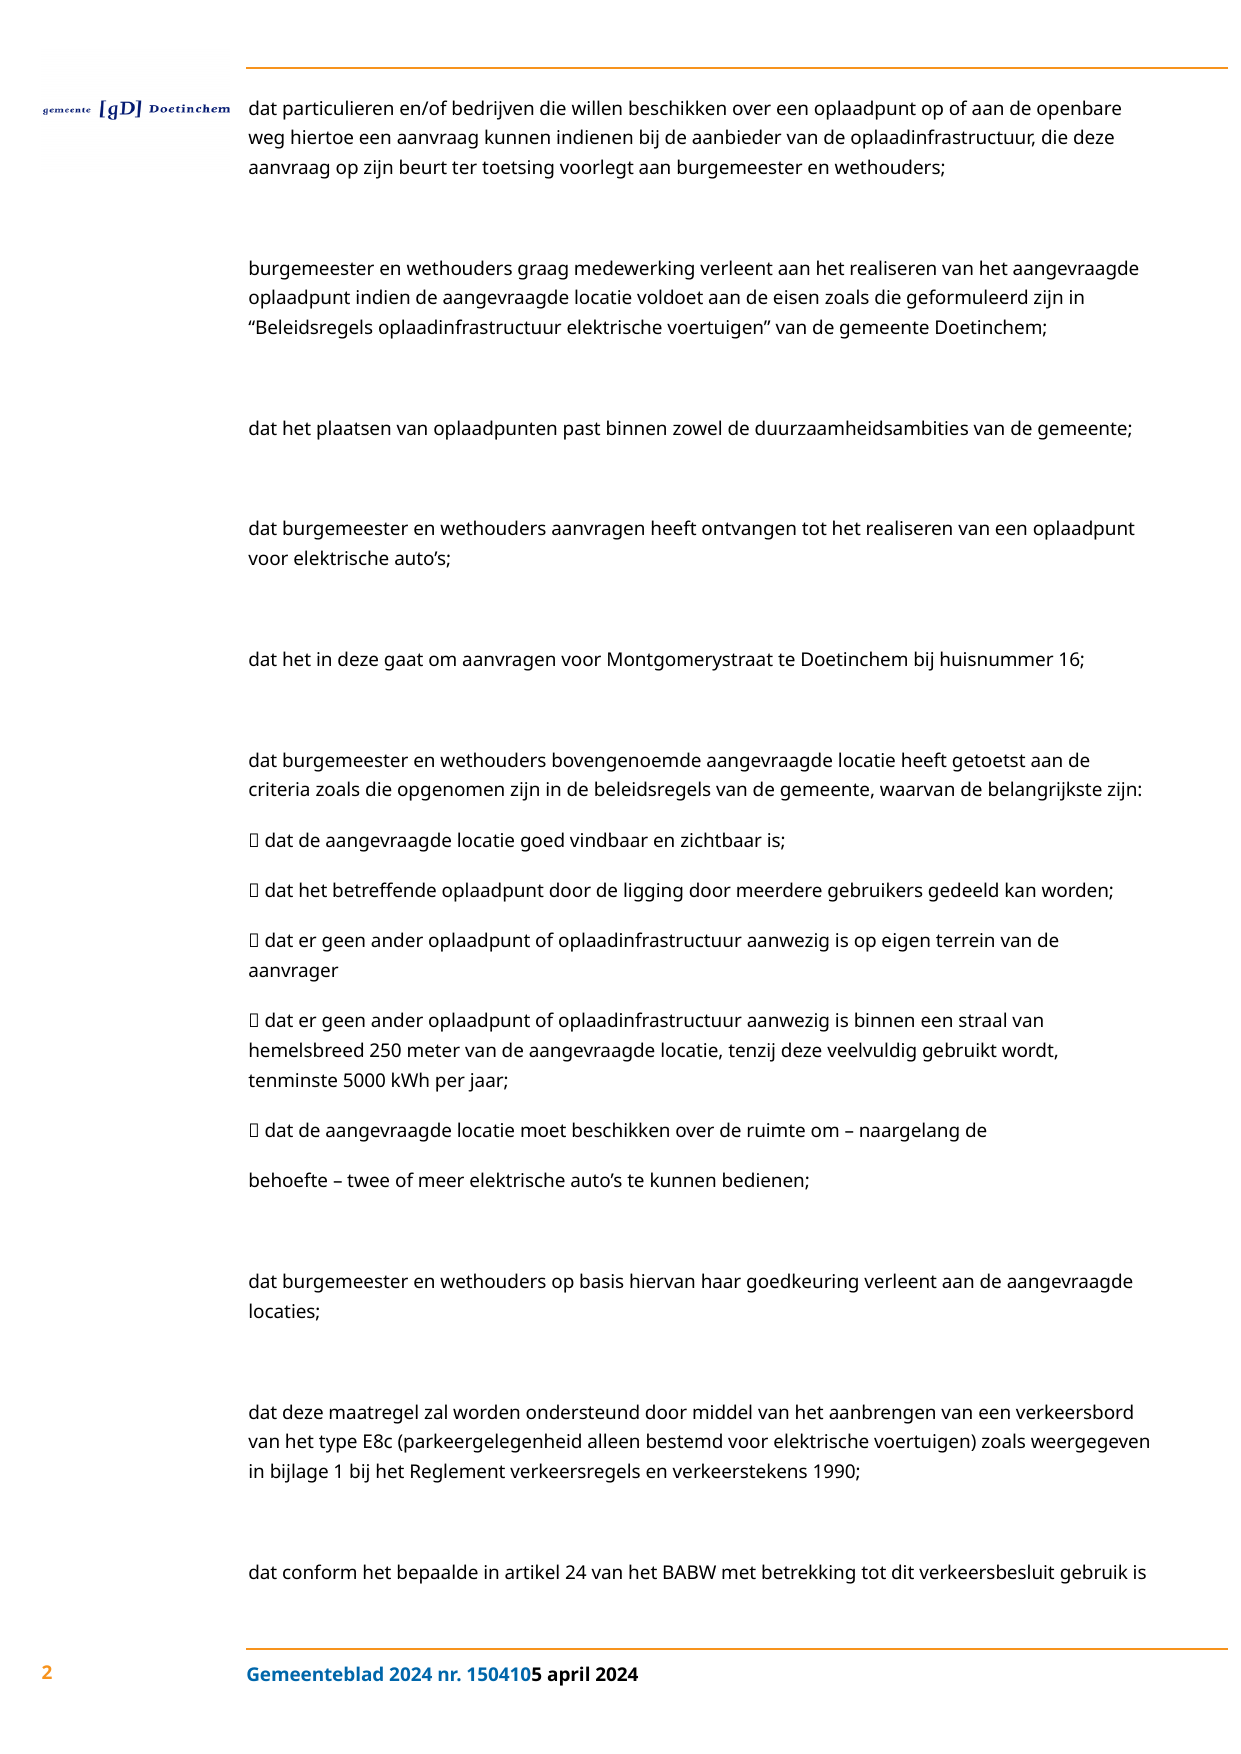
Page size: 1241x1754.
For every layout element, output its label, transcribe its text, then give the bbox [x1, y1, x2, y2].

text dat het in deze gaat om aanvragen voor Montgomerystraat te Doetinchem bij huisnummer 16; [248, 646, 1152, 672]
text dat het plaatsen van oplaadpunten past binnen zowel de duurzaamheidsambities van de gemeente; [248, 415, 1152, 441]
text behoefte – twee of meer elektrische auto’s te kunnen bedienen; [248, 1168, 1152, 1193]
text dat burgemeester en wethouders bovengenoemde aangevraagde locatie heeft getoetst aan de criteria zoals die opgenomen zijn in de beleidsregels van de gemeente, waarvan de belangrijkste zijn: [248, 747, 1152, 802]
text  dat het betreffende oplaadpunt door de ligging door meerdere gebruikers gedeeld kan worden; [248, 877, 1152, 903]
text dat deze maatregel zal worden ondersteund door middel van het aanbrengen van een verkeersbord van het type E8c (parkeergelegenheid alleen bestemd voor elektrische voertuigen) zoals weergegeven in bijlage 1 bij het Reglement verkeersregels en verkeerstekens 1990; [248, 1399, 1152, 1484]
text dat conform het bepaalde in artikel 24 van het BABW met betrekking tot dit verkeersbesluit gebruik is [248, 1559, 1152, 1585]
text  dat er geen ander oplaadpunt of oplaadinfrastructuur aanwezig is binnen een straal van hemelsbreed 250 meter van de aangevraagde locatie, tenzij deze veelvuldig gebruikt wordt, tenminste 5000 kWh per jaar; [248, 1008, 1152, 1093]
picture [41, 47, 231, 172]
text burgemeester en wethouders graag medewerking verleent aan het realiseren van het aangevraagde oplaadpunt indien de aangevraagde locatie voldoet aan de eisen zoals die geformuleerd zijn in “Beleidsregels oplaadinfrastructuur elektrische voertuigen” van de gemeente Doetinchem; [248, 255, 1152, 340]
text dat burgemeester en wethouders aanvragen heeft ontvangen tot het realiseren van een oplaadpunt voor elektrische auto’s; [248, 516, 1152, 571]
text dat particulieren en/of bedrijven die willen beschikken over een oplaadpunt op of aan de openbare weg hiertoe een aanvraag kunnen indienen bij de aanbieder van de oplaadinfrastructuur, die deze aanvraag op zijn beurt ter toetsing voorlegt aan burgemeester en wethouders; [248, 95, 1152, 180]
text  dat de aangevraagde locatie moet beschikken over de ruimte om – naargelang de [248, 1117, 1152, 1143]
text  dat de aangevraagde locatie goed vindbaar en zichtbaar is; [248, 827, 1152, 853]
text dat burgemeester en wethouders op basis hiervan haar goedkeuring verleent aan de aangevraagde locaties; [248, 1268, 1152, 1324]
text  dat er geen ander oplaadpunt of oplaadinfrastructuur aanwezig is op eigen terrein van de aanvrager [248, 928, 1152, 983]
